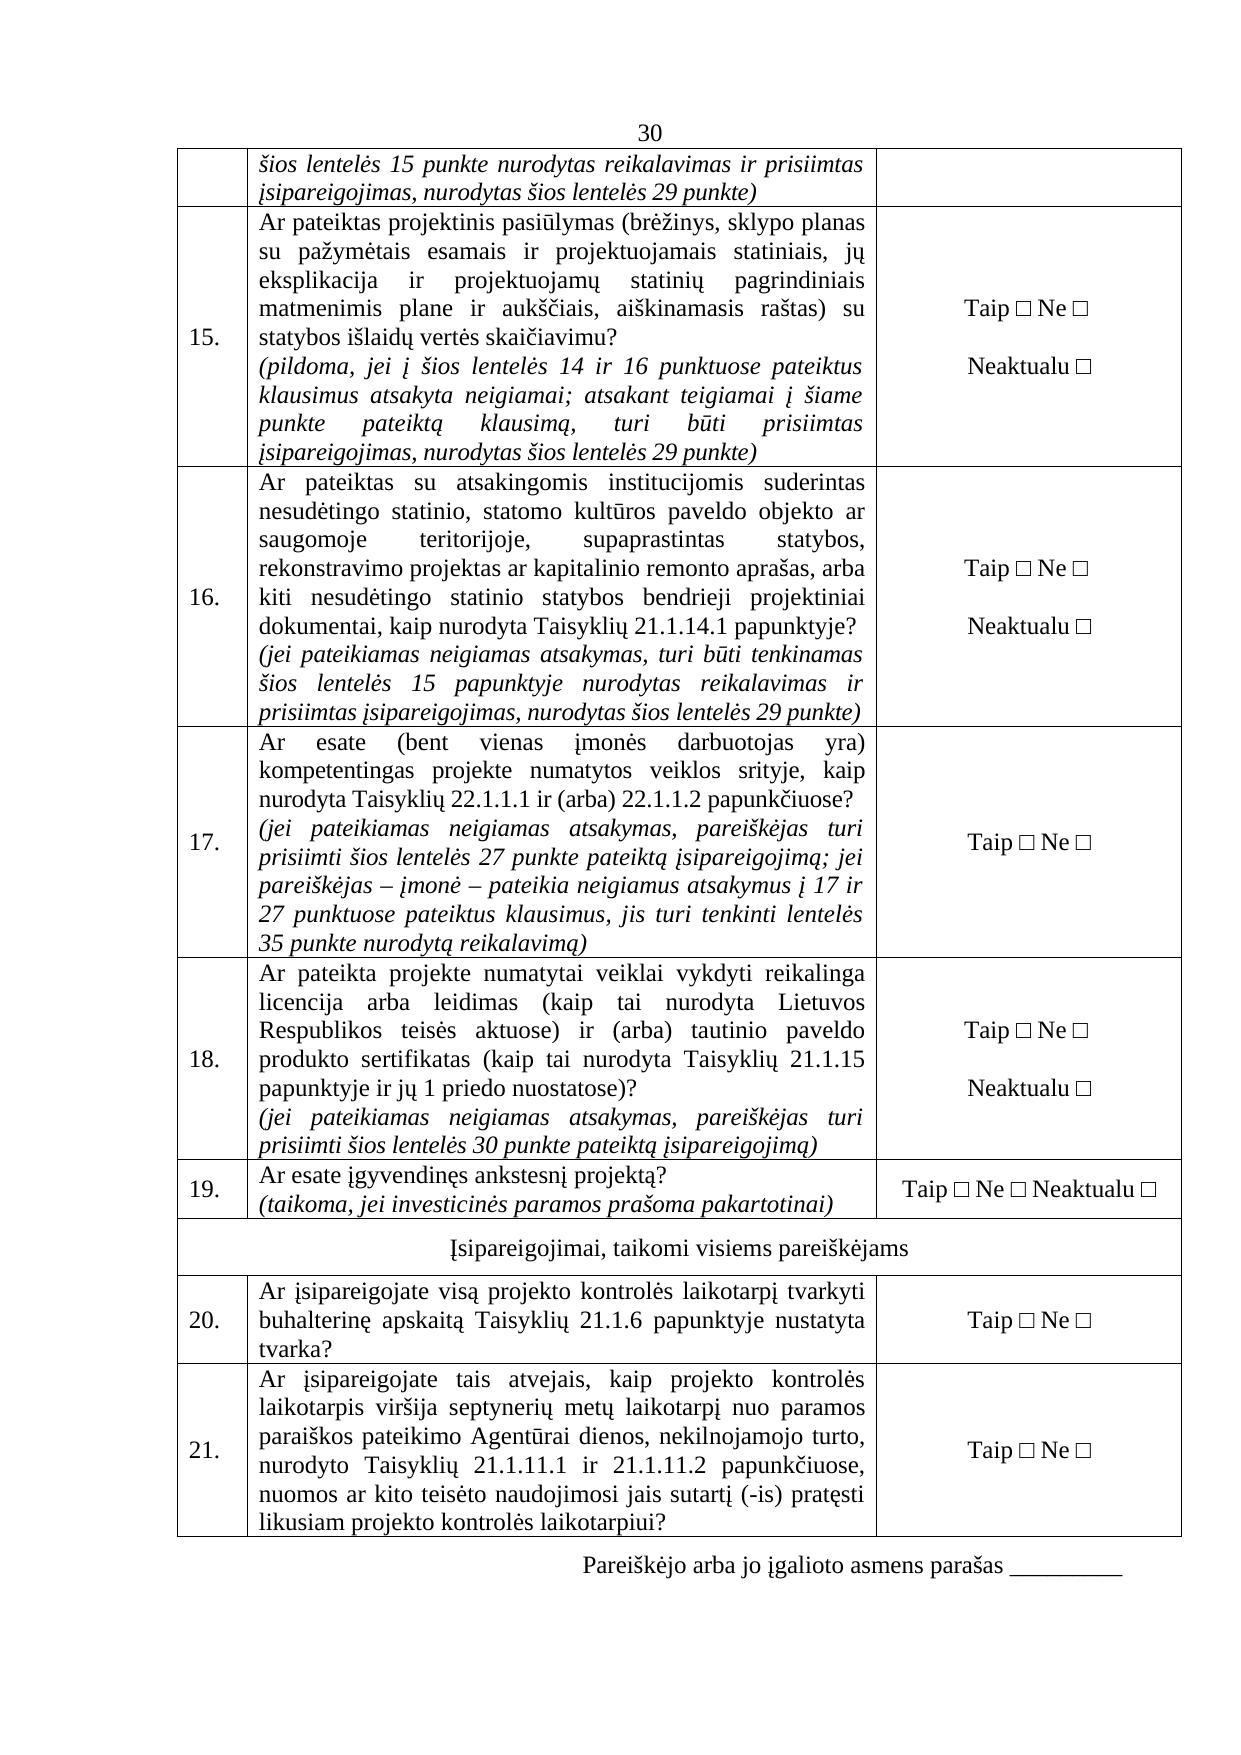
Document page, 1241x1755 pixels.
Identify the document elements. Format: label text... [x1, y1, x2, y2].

table_cell Taip □ Ne □ Neaktualu □ [877, 958, 1181, 1159]
table_cell Taip □ Ne □ Neaktualu □ [877, 467, 1181, 726]
table_cell Taip □ Ne □ [877, 727, 1181, 957]
table_cell Ar pateikta projekte numatytai veiklai vykdyti reikalinga licencija arba leidimas (kaip tai nurodyta Lietuvos Respublikos teisės aktuose) ir (arba) tautinio paveldo produkto sertifikatas (kaip tai nurodyta Taisyklių 21.1.15 papunktyje ir jų 1 priedo nuostatose)? (jei pateikiamas neigiamas atsakymas, pareiškėjas turi prisiimti šios lentelės 30 punkte pateiktą įsipareigojimą) [248, 958, 876, 1159]
table_cell Taip □ Ne □ Neaktualu □ [877, 1160, 1181, 1218]
table_cell Ar įsipareigojate visą projekto kontrolės laikotarpį tvarkyti buhalterinę apskaitą Taisyklių 21.1.6 papunktyje nustatyta tvarka? [248, 1276, 876, 1363]
table_cell Įsipareigojimai, taikomi visiems pareiškėjams [178, 1219, 1181, 1275]
table_cell Ar esate įgyvendinęs ankstesnį projektą? (taikoma, jei investicinės paramos prašoma pakartotinai) [248, 1160, 876, 1218]
table_cell [877, 149, 1181, 206]
table_cell 20. [178, 1276, 247, 1363]
table_cell 19. [178, 1160, 247, 1218]
table_cell 18. [178, 958, 247, 1159]
table_cell Ar pateiktas su atsakingomis institucijomis suderintas nesudėtingo statinio, statomo kultūros paveldo objekto ar saugomoje teritorijoje, supaprastintas statybos, rekonstravimo projektas ar kapitalinio remonto aprašas, arba kiti nesudėtingo statinio statybos bendrieji projektiniai dokumentai, kaip nurodyta Taisyklių 21.1.14.1 papunktyje? (jei pateikiamas neigiamas atsakymas, turi būti tenkinamas šios lentelės 15 papunktyje nurodytas reikalavimas ir prisiimtas įsipareigojimas, nurodytas šios lentelės 29 punkte) [248, 467, 876, 726]
table_cell 16. [178, 467, 247, 726]
table_cell 15. [178, 207, 247, 466]
table_cell Taip □ Ne □ [877, 1276, 1181, 1363]
table_cell Ar esate (bent vienas įmonės darbuotojas yra) kompetentingas projekte numatytos veiklos srityje, kaip nurodyta Taisyklių 22.1.1.1 ir (arba) 22.1.1.2 papunkčiuose? (jei pateikiamas neigiamas atsakymas, pareiškėjas turi prisiimti šios lentelės 27 punkte pateiktą įsipareigojimą; jei pareiškėjas – įmonė – pateikia neigiamus atsakymus į 17 ir 27 punktuose pateiktus klausimus, jis turi tenkinti lentelės 35 punkte nurodytą reikalavimą) [248, 727, 876, 957]
table_cell 21. [178, 1364, 247, 1536]
table_cell Taip □ Ne □ Neaktualu □ [877, 207, 1181, 466]
table_cell šios lentelės 15 punkte nurodytas reikalavimas ir prisiimtas įsipareigojimas, nurodytas šios lentelės 29 punkte) [248, 149, 876, 206]
table_cell Ar pateiktas projektinis pasiūlymas (brėžinys, sklypo planas su pažymėtais esamais ir projektuojamais statiniais, jų eksplikacija ir projektuojamų statinių pagrindiniais matmenimis plane ir aukščiais, aiškinamasis raštas) su statybos išlaidų vertės skaičiavimu? (pildoma, jei į šios lentelės 14 ir 16 punktuose pateiktus klausimus atsakyta neigiamai; atsakant teigiamai į šiame punkte pateiktą klausimą, turi būti prisiimtas įsipareigojimas, nurodytas šios lentelės 29 punkte) [248, 207, 876, 466]
table_cell 17. [178, 727, 247, 957]
table_cell Taip □ Ne □ [877, 1364, 1181, 1536]
table_cell [178, 149, 247, 206]
table_cell Ar įsipareigojate tais atvejais, kaip projekto kontrolės laikotarpis viršija septynerių metų laikotarpį nuo paramos paraiškos pateikimo Agentūrai dienos, nekilnojamojo turto, nurodyto Taisyklių 21.1.11.1 ir 21.1.11.2 papunkčiuose, nuomos ar kito teisėto naudojimosi jais sutartį (-is) pratęsti likusiam projekto kontrolės laikotarpiui? [248, 1364, 876, 1536]
